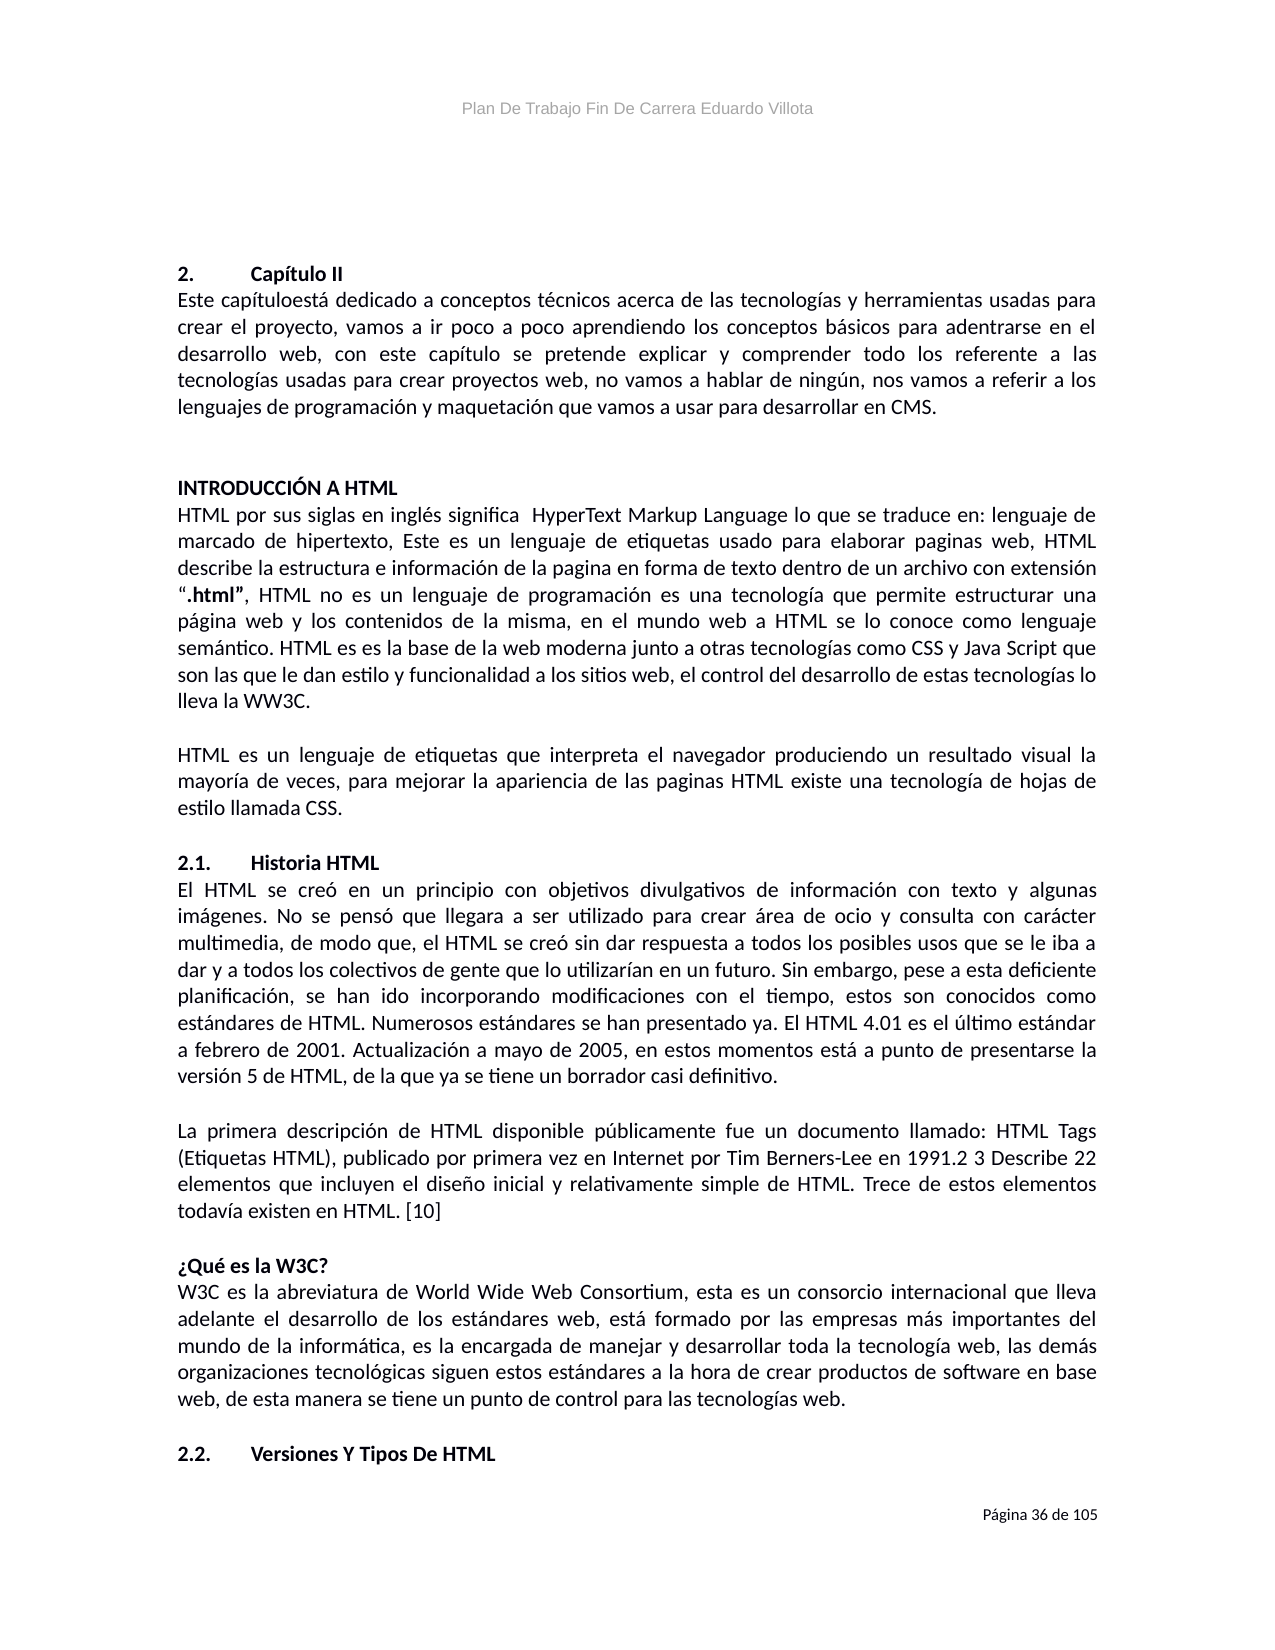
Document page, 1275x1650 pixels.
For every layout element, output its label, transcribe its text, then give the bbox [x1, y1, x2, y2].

list Capítulo II [177, 260, 1098, 286]
text Este capítuloestá dedicado a conceptos técnicos acerca de las tecnologías y herramientas usadas para crear el proyecto, vamos a ir poco a poco aprendiendo los conceptos básicos para adentrarse en el desarrollo web, con este capítulo se pretende explicar y comprender todo los referente a las tecnologías usadas para crear proyectos web, no vamos a hablar de ningún, nos vamos a referir a los lenguajes de programación y maquetación que vamos a usar para desarrollar en CMS. [177, 286, 1098, 420]
text W3C es la abreviatura de World Wide Web Consortium, esta es un consorcio internacional que lleva adelante el desarrollo de los estándares web, está formado por las empresas más importantes del mundo de la informática, es la encargada de manejar y desarrollar toda la tecnología web, las demás organizaciones tecnológicas siguen estos estándares a la hora de crear productos de software en base web, de esta manera se tiene un punto de control para las tecnologías web. [177, 1278, 1098, 1412]
text HTML es un lenguaje de etiquetas que interpreta el navegador produciendo un resultado visual la mayoría de veces, para mejorar la apariencia de las paginas HTML existe una tecnología de hojas de estilo llamada CSS. [177, 741, 1098, 821]
list Versiones Y Tipos De HTML [177, 1440, 1098, 1466]
list Historia HTML [177, 849, 1098, 876]
list INTRODUCCIÓN A HTML [177, 474, 1098, 501]
text La primera descripción de HTML disponible públicamente fue un documento llamado: HTML Tags (Etiquetas HTML), publicado por primera vez en Internet por Tim Berners-Lee en 1991.2 3 Describe 22 elementos que incluyen el diseño inicial y relativamente simple de HTML. Trece de estos elementos todavía existen en HTML. [10] [177, 1117, 1098, 1224]
text ¿Qué es la W3C? [177, 1252, 1098, 1278]
text HTML por sus siglas en inglés significa HyperText Markup Language lo que se traduce en: lenguaje de marcado de hipertexto, Este es un lenguaje de etiquetas usado para elaborar paginas web, HTML describe la estructura e información de la pagina en forma de texto dentro de un archivo con extensión “.html”, HTML no es un lenguaje de programación es una tecnología que permite estructurar una página web y los contenidos de la misma, en el mundo web a HTML se lo conoce como lenguaje semántico. HTML es es la base de la web moderna junto a otras tecnologías como CSS y Java Script que son las que le dan estilo y funcionalidad a los sitios web, el control del desarrollo de estas tecnologías lo lleva la WW3C. [177, 501, 1098, 714]
text El HTML se creó en un principio con objetivos divulgativos de información con texto y algunas imágenes. No se pensó que llegara a ser utilizado para crear área de ocio y consulta con carácter multimedia, de modo que, el HTML se creó sin dar respuesta a todos los posibles usos que se le iba a dar y a todos los colectivos de gente que lo utilizarían en un futuro. Sin embargo, pese a esta deficiente planificación, se han ido incorporando modificaciones con el tiempo, estos son conocidos como estándares de HTML. Numerosos estándares se han presentado ya. El HTML 4.01 es el último estándar a febrero de 2001. Actualización a mayo de 2005, en estos momentos está a punto de presentarse la versión 5 de HTML, de la que ya se tiene un borrador casi definitivo. [177, 876, 1098, 1089]
